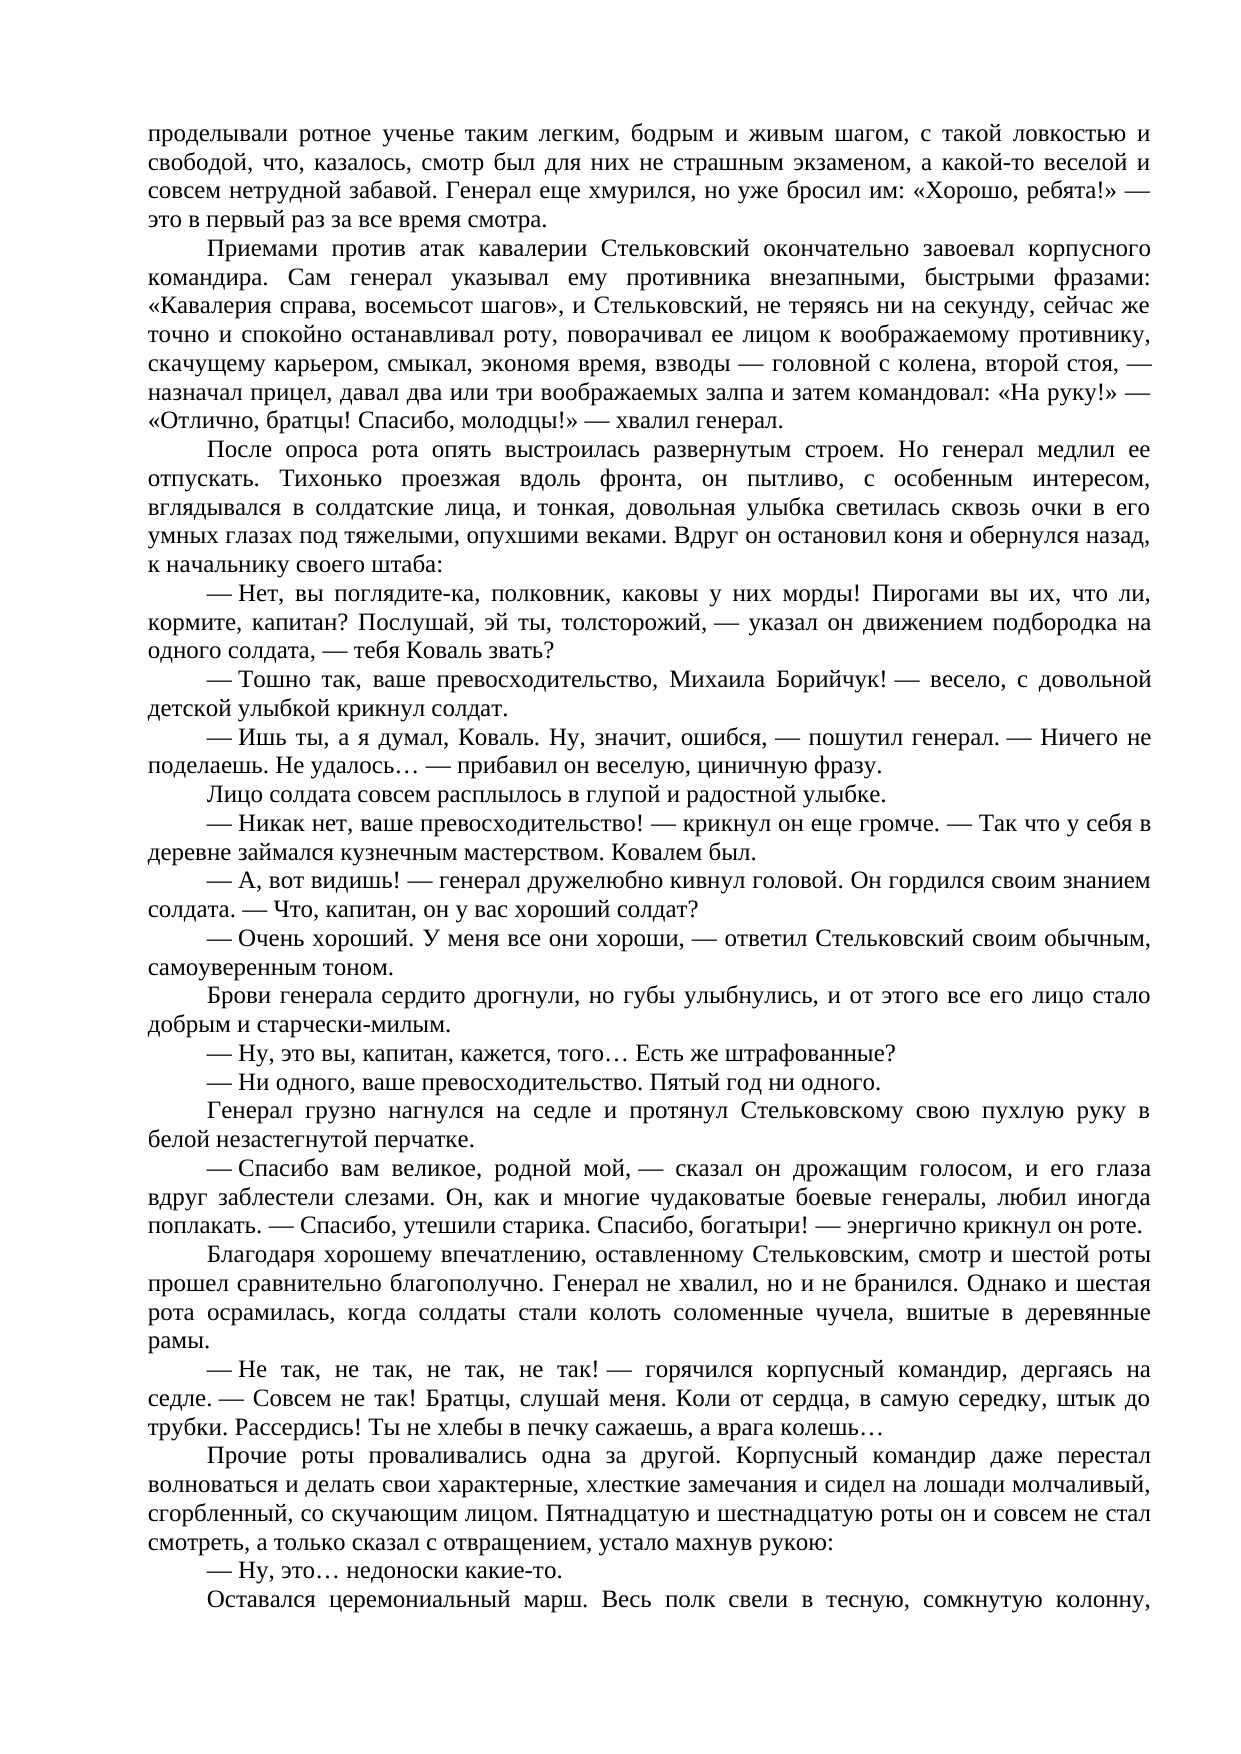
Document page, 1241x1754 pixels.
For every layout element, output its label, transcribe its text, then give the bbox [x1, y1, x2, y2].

text — А, вот видишь! — генерал дружелюбно кивнул головой. Он гордился своим знанием солдата. — Что, капитан, он у вас хороший солдат? [148, 866, 1152, 923]
text — Ну, это… недоноски какие-то. [148, 1556, 1152, 1584]
text Лицо солдата совсем расплылось в глупой и радостной улыбке. [148, 779, 1152, 808]
text — Не так, не так, не так, не так! — горячился корпусный командир, дергаясь на седле. — Совсем не так! Братцы, слушай меня. Коли от сердца, в самую середку, штык до трубки. Рассердись! Ты не хлебы в печку сажаешь, а врага колешь… [148, 1354, 1152, 1441]
text — Очень хороший. У меня все они хороши, — ответил Стельковский своим обычным, самоуверенным тоном. [148, 923, 1152, 981]
text — Нет, вы поглядите-ка, полковник, каковы у них морды! Пирогами вы их, что ли, кормите, капитан? Послушай, эй ты, толсторожий, — указал он движением подбородка на одного солдата, — тебя Коваль звать? [148, 578, 1152, 664]
text Прочие роты проваливались одна за другой. Корпусный командир даже перестал волноваться и делать свои характерные, хлесткие замечания и сидел на лошади молчаливый, сгорбленный, со скучающим лицом. Пятнадцатую и шестнадцатую роты он и совсем не стал смотреть, а только сказал с отвращением, устало махнув рукою: [148, 1441, 1152, 1556]
text — Спасибо вам великое, родной мой, — сказал он дрожащим голосом, и его глаза вдруг заблестели слезами. Он, как и многие чудаковатые боевые генералы, любил иногда поплакать. — Спасибо, утешили старика. Спасибо, богатыри! — энергично крикнул он роте. [148, 1153, 1152, 1239]
text — Ишь ты, а я думал, Коваль. Ну, значит, ошибся, — пошутил генерал. — Ничего не поделаешь. Не удалось… — прибавил он веселую, циничную фразу. [148, 722, 1152, 779]
text Благодаря хорошему впечатлению, оставленному Стельковским, смотр и шестой роты прошел сравнительно благополучно. Генерал не хвалил, но и не бранился. Однако и шестая рота осрамилась, когда солдаты стали колоть соломенные чучела, вшитые в деревянные рамы. [148, 1239, 1152, 1354]
text После опроса рота опять выстроилась развернутым строем. Но генерал медлил ее отпускать. Тихонько проезжая вдоль фронта, он пытливо, с особенным интересом, вглядывался в солдатские лица, и тонкая, довольная улыбка светилась сквозь очки в его умных глазах под тяжелыми, опухшими веками. Вдруг он остановил коня и обернулся назад, к начальнику своего штаба: [148, 434, 1152, 578]
text проделывали ротное ученье таким легким, бодрым и живым шагом, с такой ловкостью и свободой, что, казалось, смотр был для них не страшным экзаменом, а какой-то веселой и совсем нетрудной забавой. Генерал еще хмурился, но уже бросил им: «Хорошо, ребята!» — это в первый раз за все время смотра. [148, 118, 1152, 233]
text — Ну, это вы, капитан, кажется, того… Есть же штрафованные? [148, 1038, 1152, 1067]
text Приемами против атак кавалерии Стельковский окончательно завоевал корпусного командира. Сам генерал указывал ему противника внезапными, быстрыми фразами: «Кавалерия справа, восемьсот шагов», и Стельковский, не теряясь ни на секунду, сейчас же точно и спокойно останавливал роту, поворачивал ее лицом к воображаемому противнику, скачущему карьером, смыкал, экономя время, взводы — головной с колена, второй стоя, — назначал прицел, давал два или три воображаемых залпа и затем командовал: «На руку!» — «Отлично, братцы! Спасибо, молодцы!» — хвалил генерал. [148, 233, 1152, 434]
text Генерал грузно нагнулся на седле и протянул Стельковскому свою пухлую руку в белой незастегнутой перчатке. [148, 1096, 1152, 1153]
text — Никак нет, ваше превосходительство! — крикнул он еще громче. — Так что у себя в деревне займался кузнечным мастерством. Ковалем был. [148, 808, 1152, 866]
text — Тошно так, ваше превосходительство, Михаила Борийчук! — весело, с довольной детской улыбкой крикнул солдат. [148, 664, 1152, 722]
text Оставался церемониальный марш. Весь полк свели в тесную, сомкнутую колонну, [148, 1584, 1152, 1613]
text Брови генерала сердито дрогнули, но губы улыбнулись, и от этого все его лицо стало добрым и старчески-милым. [148, 981, 1152, 1038]
text — Ни одного, ваше превосходительство. Пятый год ни одного. [148, 1067, 1152, 1096]
